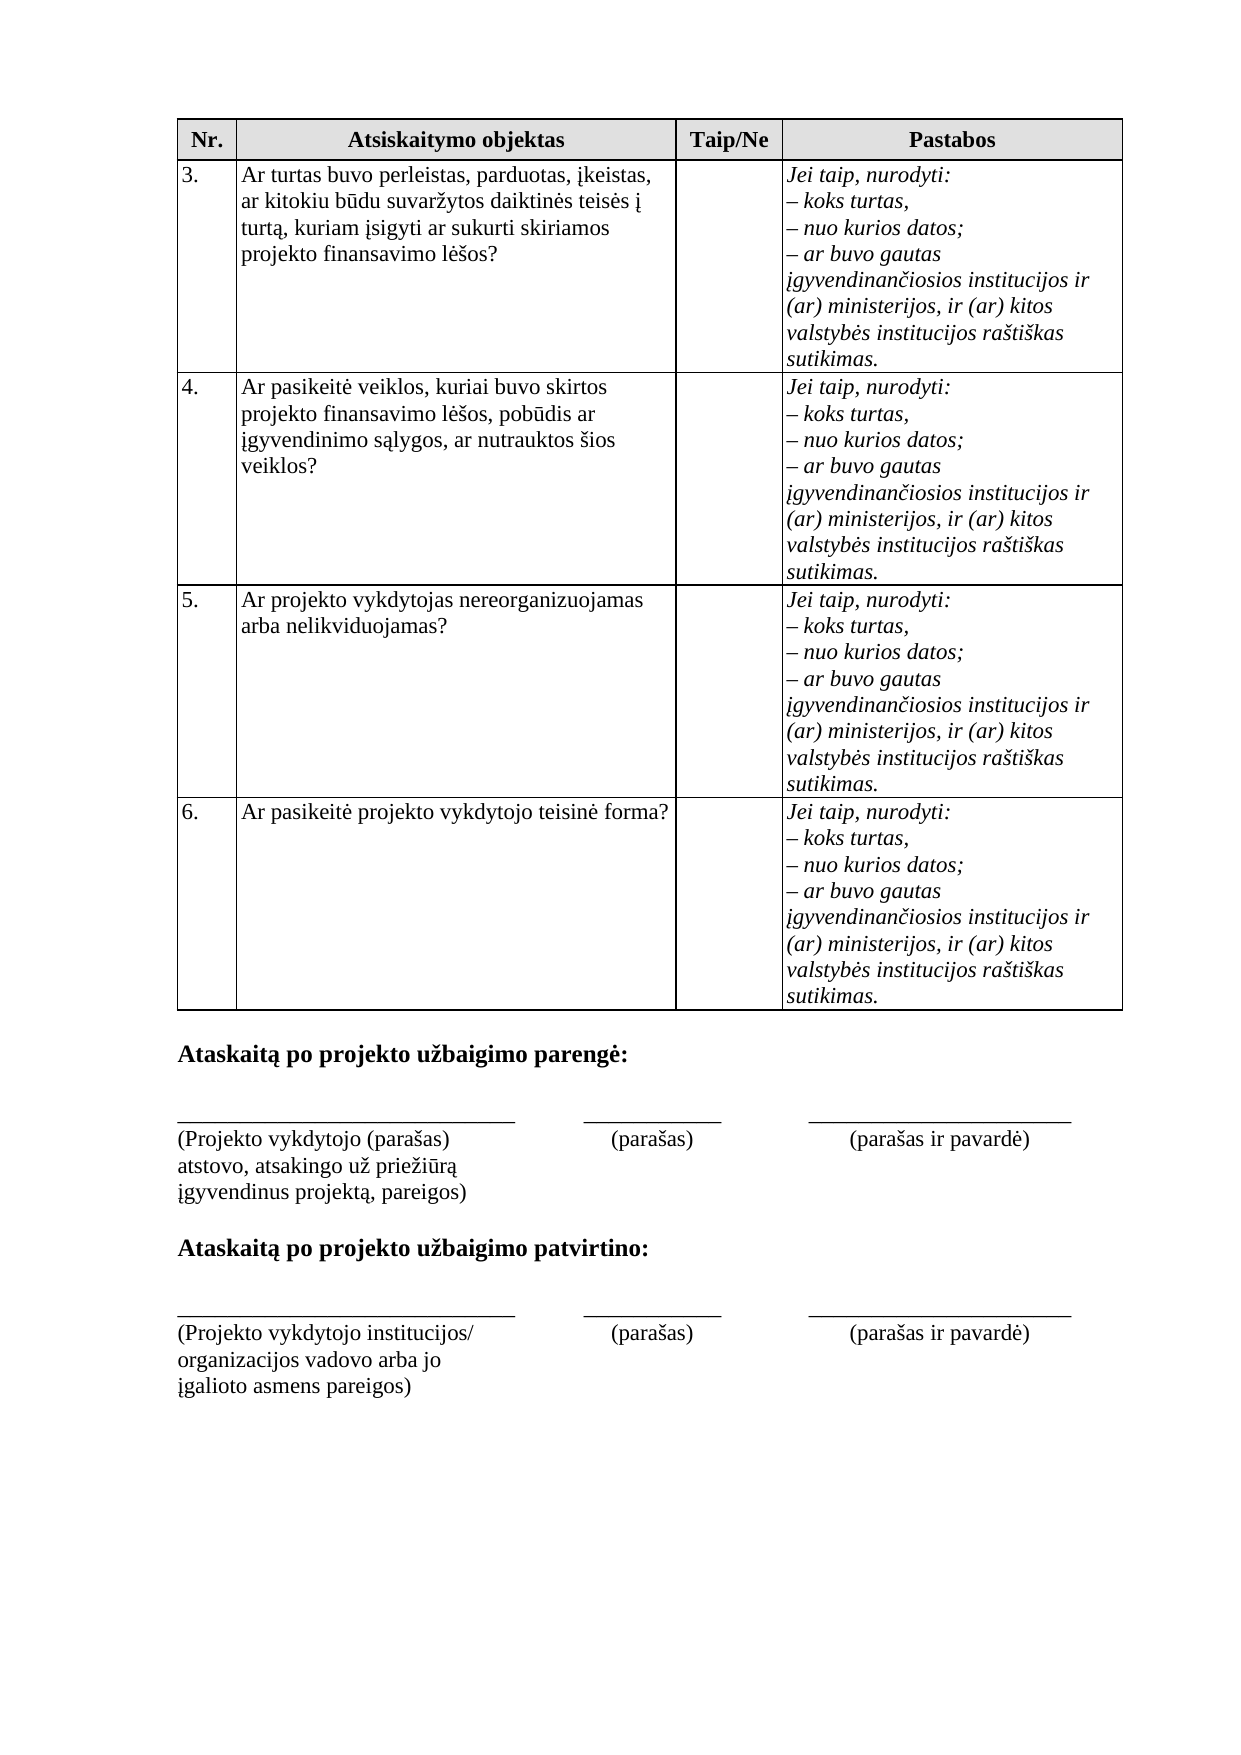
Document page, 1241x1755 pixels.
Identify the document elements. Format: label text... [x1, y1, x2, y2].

table_cell Jei taip, nurodyti: – koks turtas, – nuo kurios datos; – ar buvo gautas įgyvendinančiosios institucijos ir (ar) ministerijos, ir (ar) kitos valstybės institucijos raštiškas sutikimas. [783, 586, 1122, 796]
table_header Taip/Ne [677, 120, 782, 159]
table_cell [677, 161, 782, 372]
table_cell Ar turtas buvo perleistas, parduotas, įkeistas, ar kitokiu būdu suvaržytos daiktinės teisės į turtą, kuriam įsigyti ar sukurti skiriamos projekto finansavimo lėšos? [237, 161, 675, 372]
table_cell Ar pasikeitė projekto vykdytojo teisinė forma? [237, 798, 675, 1009]
table_header Nr. [178, 120, 236, 159]
text įgyvendinus projektą, pareigos) [177, 1178, 1122, 1204]
text ___________________________ ___________ _____________________ [177, 1097, 1122, 1125]
table_cell [677, 798, 782, 1009]
table_header Pastabos [783, 120, 1122, 159]
table_cell Jei taip, nurodyti: – koks turtas, – nuo kurios datos; – ar buvo gautas įgyvendinančiosios institucijos ir (ar) ministerijos, ir (ar) kitos valstybės institucijos raštiškas sutikimas. [783, 798, 1122, 1009]
text Ataskaitą po projekto užbaigimo parengė: [177, 1039, 1122, 1068]
text atstovo, atsakingo už priežiūrą [177, 1152, 1122, 1178]
table_cell 5. [178, 586, 236, 796]
table_cell [677, 373, 782, 584]
table_header Atsiskaitymo objektas [237, 120, 675, 159]
table_cell Ar projekto vykdytojas nereorganizuojamas arba nelikviduojamas? [237, 586, 675, 796]
text įgalioto asmens pareigos) [177, 1372, 1122, 1398]
table_cell [677, 586, 782, 796]
text Ataskaitą po projekto užbaigimo patvirtino: [177, 1233, 1122, 1262]
text organizacijos vadovo arba jo [177, 1346, 1122, 1372]
table_cell Jei taip, nurodyti: – koks turtas, – nuo kurios datos; – ar buvo gautas įgyvendinančiosios institucijos ir (ar) ministerijos, ir (ar) kitos valstybės institucijos raštiškas sutikimas. [783, 373, 1122, 584]
table_cell Ar pasikeitė veiklos, kuriai buvo skirtos projekto finansavimo lėšos, pobūdis ar įgyvendinimo sąlygos, ar nutrauktos šios veiklos? [237, 373, 675, 584]
text ___________________________ ___________ _____________________ [177, 1291, 1122, 1319]
table_cell 6. [178, 798, 236, 1009]
table_cell Jei taip, nurodyti: – koks turtas, – nuo kurios datos; – ar buvo gautas įgyvendinančiosios institucijos ir (ar) ministerijos, ir (ar) kitos valstybės institucijos raštiškas sutikimas. [783, 161, 1122, 372]
table_cell 3. [178, 161, 236, 372]
text (Projekto vykdytojo (parašas) (parašas) (parašas ir pavardė) [177, 1125, 1122, 1152]
text (Projekto vykdytojo institucijos/ (parašas) (parašas ir pavardė) [177, 1319, 1122, 1346]
table_cell 4. [178, 373, 236, 584]
